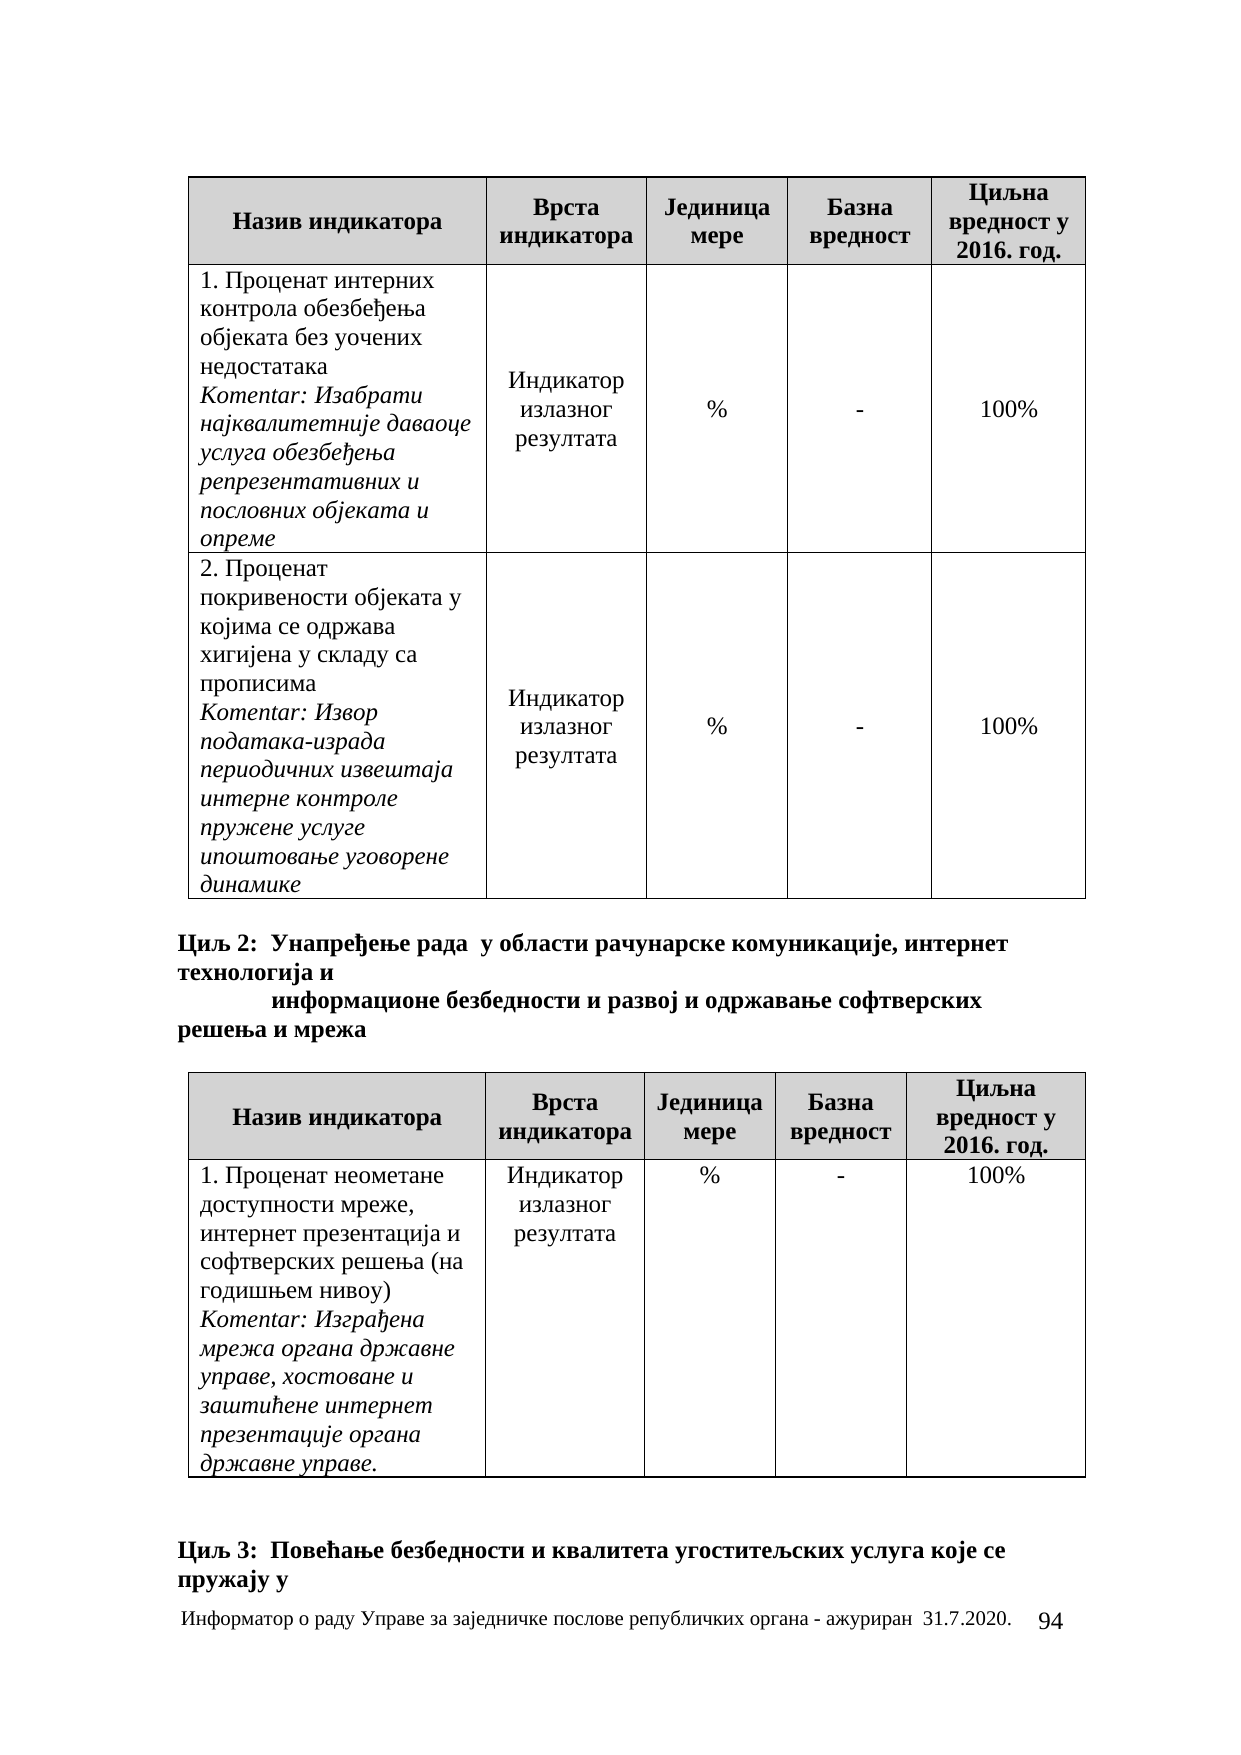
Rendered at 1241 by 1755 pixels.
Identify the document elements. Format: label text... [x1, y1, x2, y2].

table_header Назив индикатора [189, 178, 486, 264]
table_header Циљна вредност у 2016. год. [932, 178, 1085, 264]
table_header Циљна вредност у 2016. год. [907, 1073, 1085, 1159]
table_cell 100% [932, 553, 1085, 898]
table_cell 1. Проценат неометане доступности мреже, интернет презентација и софтверских решења (на годишњем нивоу) Komentar: Изграђена мрежа органа државне управе, хостоване и заштићене интернет презентације органа државне управе. [189, 1160, 485, 1476]
table_cell 2. Проценат покривености објеката у којима се одржава хигијена у складу са прописима Komentar: Извор података-израда периодичних извештаја интерне контроле пружене услуге ипоштовање уговорене динамике [189, 553, 486, 898]
table_cell - [776, 1160, 906, 1476]
table_cell Индикатор излазног резултата [486, 1160, 644, 1476]
table_header Врста индикатора [486, 1073, 644, 1159]
table_cell 1. Проценат интерних контрола обезбеђења објеката без уочених недостатака Komentar: Изабрати најквалитетније даваоце услуга обезбеђења репрезентативних и пословних објеката и опреме [189, 265, 486, 552]
table_header Базна вредност [776, 1073, 906, 1159]
table_header Јединица мере [647, 178, 787, 264]
table_cell % [647, 553, 787, 898]
table_header Базна вредност [788, 178, 931, 264]
table_cell - [788, 265, 931, 552]
table_cell 100% [907, 1160, 1085, 1476]
table_header Јединица мере [645, 1073, 775, 1159]
table_cell Индикатор излазног резултата [487, 265, 646, 552]
table_cell Индикатор излазног резултата [487, 553, 646, 898]
text Циљ 2: Унапређење рада у области рачунарске комуникације, интернет технологија и [177, 928, 1063, 986]
table_header Назив индикатора [189, 1073, 485, 1159]
table_cell - [788, 553, 931, 898]
text информационе безбедности и развој и одржавање софтверских решења и мрежа [177, 986, 1063, 1043]
text Циљ 3: Повећање безбедности и квалитета угоститељских услуга које се пружају у [177, 1535, 1063, 1592]
table_cell % [645, 1160, 775, 1476]
table_cell % [647, 265, 787, 552]
table_cell 100% [932, 265, 1085, 552]
table_header Врста индикатора [487, 178, 646, 264]
